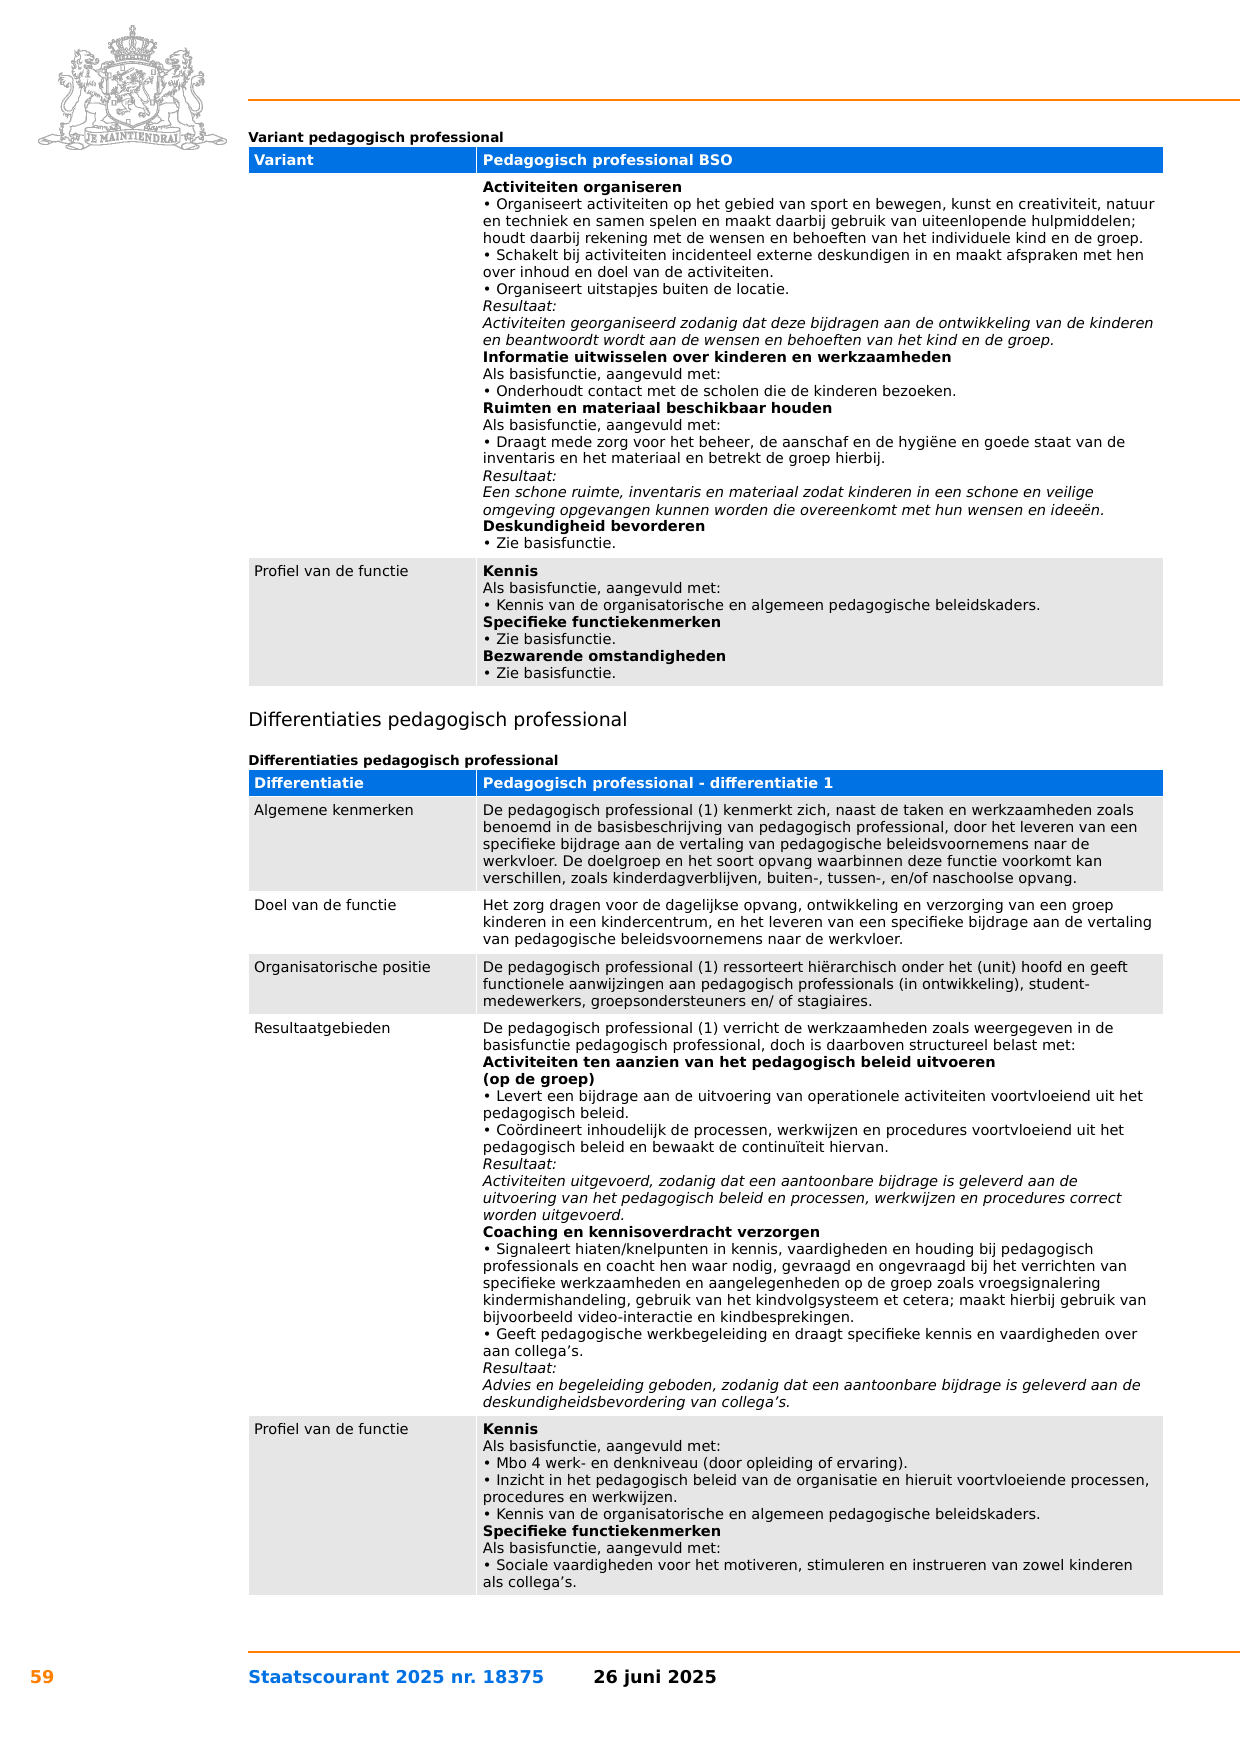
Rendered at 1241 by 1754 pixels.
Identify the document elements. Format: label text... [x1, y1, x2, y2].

table_cell De pedagogisch professional (1) kenmerkt zich, naast de taken en werkzaamheden zoals benoemd in de basisbeschrijving van pedagogisch professional, door het leveren van een specifieke bijdrage aan de vertaling van pedagogische beleidsvoornemens naar de werkvloer. De doelgroep en het soort opvang waarbinnen deze functie voorkomt kan verschillen, zoals kinderdagverblijven, buiten-, tussen-, en/of naschoolse opvang. [477, 797, 1163, 891]
table_cell Activiteiten organiseren • Organiseert activiteiten op het gebied van sport en bewegen, kunst en creativiteit, natuur en techniek en samen spelen en maakt daarbij gebruik van uiteenlopende hulpmiddelen; houdt daarbij rekening met de wensen en behoeften van het individuele kind en de groep. • Schakelt bij activiteiten incidenteel externe deskundigen in en maakt afspraken met hen over inhoud en doel van de activiteiten. • Organiseert uitstapjes buiten de locatie. Resultaat: Activiteiten georganiseerd zodanig dat deze bijdragen aan de ontwikkeling van de kinderen en beantwoordt wordt aan de wensen en behoeften van het kind en de groep. Informatie uitwisselen over kinderen en werkzaamheden Als basisfunctie, aangevuld met: • Onderhoudt contact met de scholen die de kinderen bezoeken. Ruimten en materiaal beschikbaar houden Als basisfunctie, aangevuld met: • Draagt mede zorg voor het beheer, de aanschaf en de hygiëne en goede staat van de inventaris en het materiaal en betrekt de groep hierbij. Resultaat: Een schone ruimte, inventaris en materiaal zodat kinderen in een schone en veilige omgeving opgevangen kunnen worden die overeenkomt met hun wensen en ideeën. Deskundigheid bevorderen • Zie basisfunctie. [477, 174, 1163, 557]
table_cell Differentiatie [249, 770, 476, 796]
table_cell Doel van de functie [249, 893, 476, 953]
table_cell De pedagogisch professional (1) verricht de werkzaamheden zoals weergegeven in de basisfunctie pedagogisch professional, doch is daarboven structureel belast met: Activiteiten ten aanzien van het pedagogisch beleid uitvoeren (op de groep) • Levert een bijdrage aan de uitvoering van operationele activiteiten voortvloeiend uit het pedagogisch beleid. • Coördineert inhoudelijk de processen, werkwijzen en procedures voortvloeiend uit het pedagogisch beleid en bewaakt de continuïteit hiervan. Resultaat: Activiteiten uitgevoerd, zodanig dat een aantoonbare bijdrage is geleverd aan de uitvoering van het pedagogisch beleid en processen, werkwijzen en procedures correct worden uitgevoerd. Coaching en kennisoverdracht verzorgen • Signaleert hiaten/knelpunten in kennis, vaardigheden en houding bij pedagogisch professionals en coacht hen waar nodig, gevraagd en ongevraagd bij het verrichten van specifieke werkzaamheden en aangelegenheden op de groep zoals vroegsignalering kindermishandeling, gebruik van het kindvolgsysteem et cetera; maakt hierbij gebruik van bijvoorbeeld video-interactie en kindbesprekingen. • Geeft pedagogische werkbegeleiding en draagt specifieke kennis en vaardigheden over aan collega’s. Resultaat: Advies en begeleiding geboden, zodanig dat een aantoonbare bijdrage is geleverd aan de deskundigheidsbevordering van collega’s. [477, 1015, 1163, 1415]
text Differentiaties pedagogisch professional [248, 709, 1163, 731]
table_cell Het zorg dragen voor de dagelijkse opvang, ontwikkeling en verzorging van een groep kinderen in een kindercentrum, en het leveren van een specifieke bijdrage aan de vertaling van pedagogische beleidsvoornemens naar de werkvloer. [477, 893, 1163, 953]
table_cell Organisatorische positie [249, 954, 476, 1014]
picture [38, 25, 227, 150]
table_cell Kennis Als basisfunctie, aangevuld met: • Mbo 4 werk- en denkniveau (door opleiding of ervaring). • Inzicht in het pedagogisch beleid van de organisatie en hieruit voortvloeiende processen, procedures en werkwijzen. • Kennis van de organisatorische en algemeen pedagogische beleidskaders. Specifieke functiekenmerken Als basisfunctie, aangevuld met: • Sociale vaardigheden voor het motiveren, stimuleren en instrueren van zowel kinderen als collega’s. [477, 1416, 1163, 1595]
table_cell Variant [249, 147, 476, 173]
table_cell [249, 174, 476, 557]
table_cell De pedagogisch professional (1) ressorteert hiërarchisch onder het (unit) hoofd en geeft functionele aanwijzingen aan pedagogisch professionals (in ontwikkeling), student-medewerkers, groepsondersteuners en/ of stagiaires. [477, 954, 1163, 1014]
table_cell Kennis Als basisfunctie, aangevuld met: • Kennis van de organisatorische en algemeen pedagogische beleidskaders. Specifieke functiekenmerken • Zie basisfunctie. Bezwarende omstandigheden • Zie basisfunctie. [477, 558, 1163, 686]
table_cell Pedagogisch professional - differentiatie 1 [477, 770, 1163, 796]
table_header Differentiaties pedagogisch professional [248, 753, 1163, 769]
table_header Variant pedagogisch professional [248, 130, 1163, 146]
table_cell Algemene kenmerken [249, 797, 476, 891]
table_cell Profiel van de functie [249, 1416, 476, 1595]
table_cell Resultaatgebieden [249, 1015, 476, 1415]
table_cell Profiel van de functie [249, 558, 476, 686]
table_cell Pedagogisch professional BSO [477, 147, 1163, 173]
